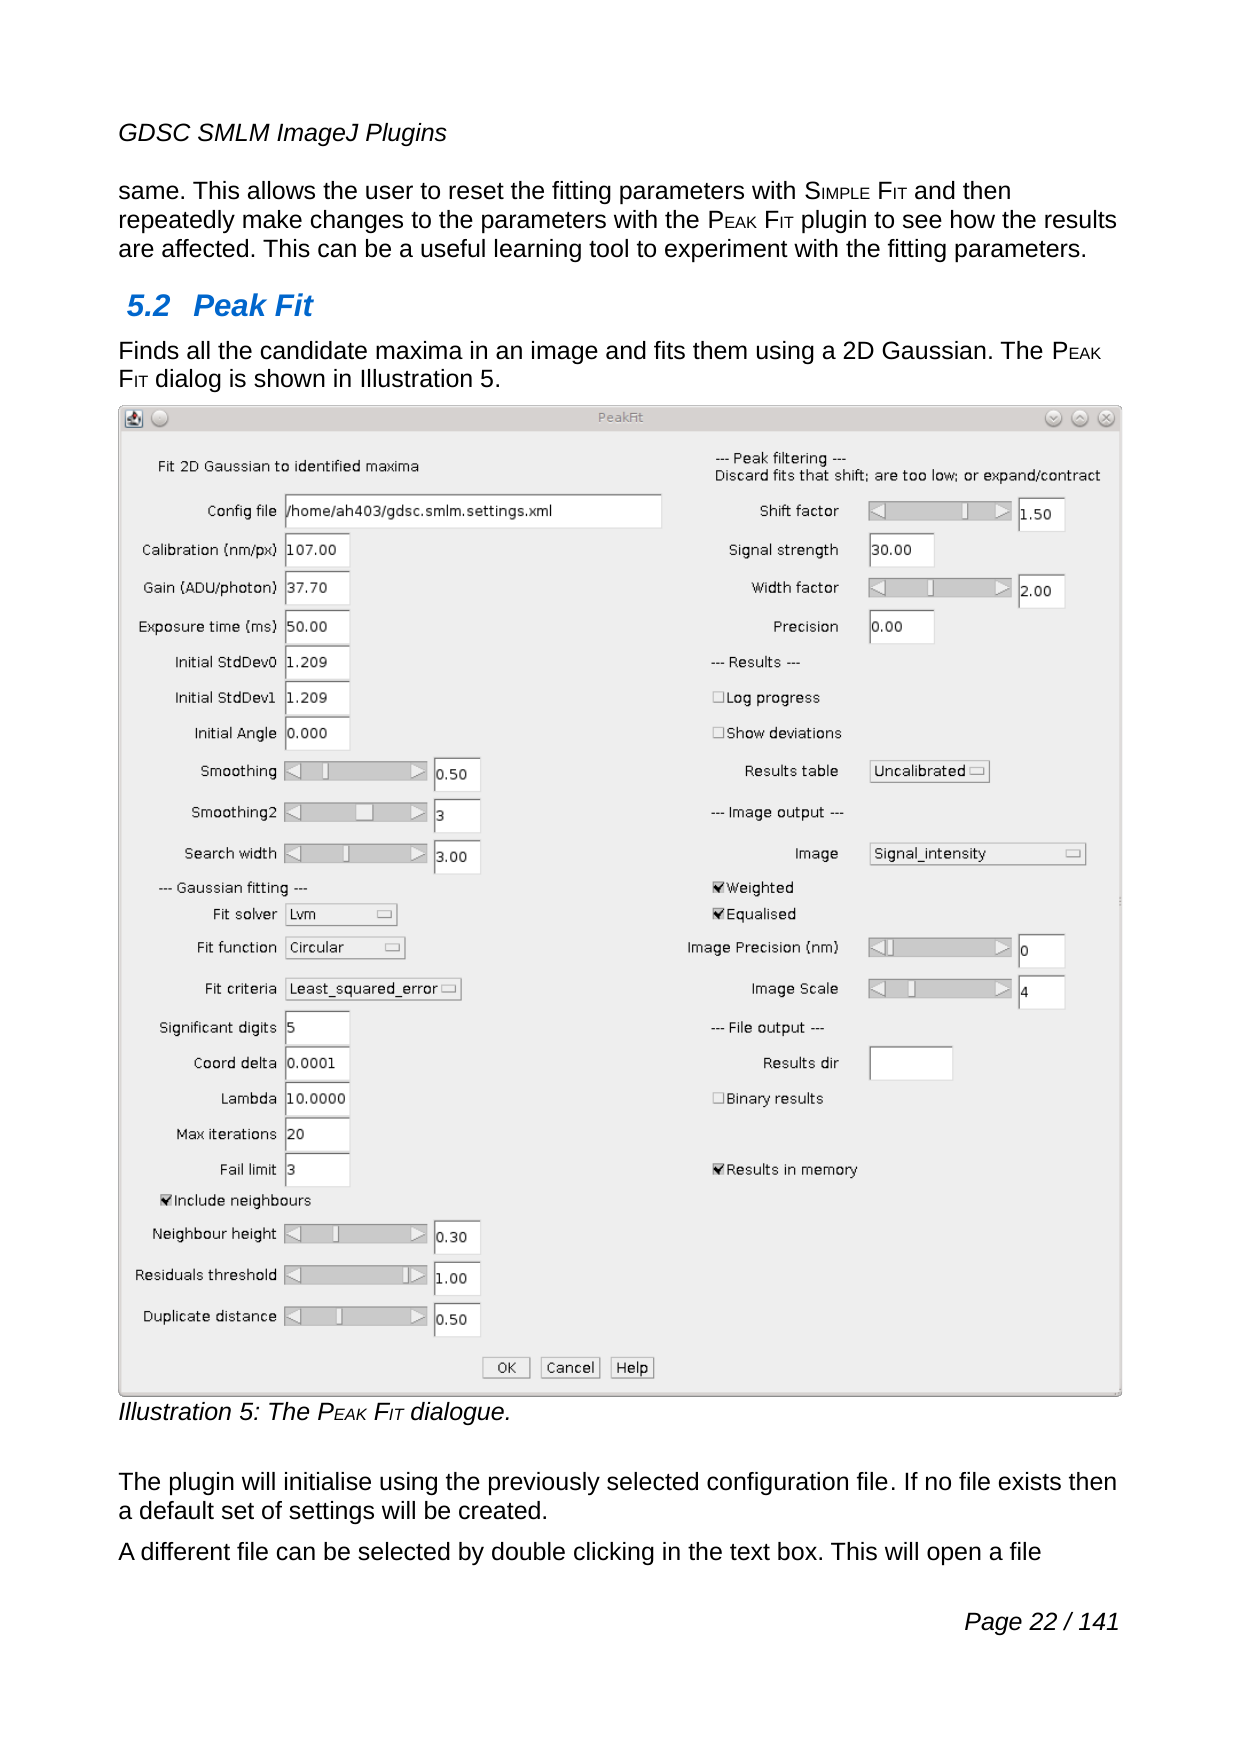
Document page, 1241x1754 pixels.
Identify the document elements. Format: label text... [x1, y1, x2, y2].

text The plugin will initialise using the previously selected configuration file. If no file exists then a default set of settings will be created. [118, 1467, 1122, 1524]
text same. This allows the user to reset the fitting parameters with Simple Fit and then repeatedly make changes to the parameters with the Peak Fit plugin to see how the results are affected. This can be a useful learning tool to experiment with the fitting parameters. [118, 176, 1122, 263]
picture [118, 405, 1123, 1397]
subtitle Peak Fit [118, 287, 1122, 323]
text Illustration 5: The Peak Fit dialogue. [118, 1397, 1122, 1426]
text A different file can be selected by double clicking in the text box. This will open a file [118, 1537, 1122, 1566]
text Finds all the candidate maxima in an image and fits them using a 2D Gaussian. The Peak Fit dialog is shown in Illustration 5. [118, 336, 1122, 393]
